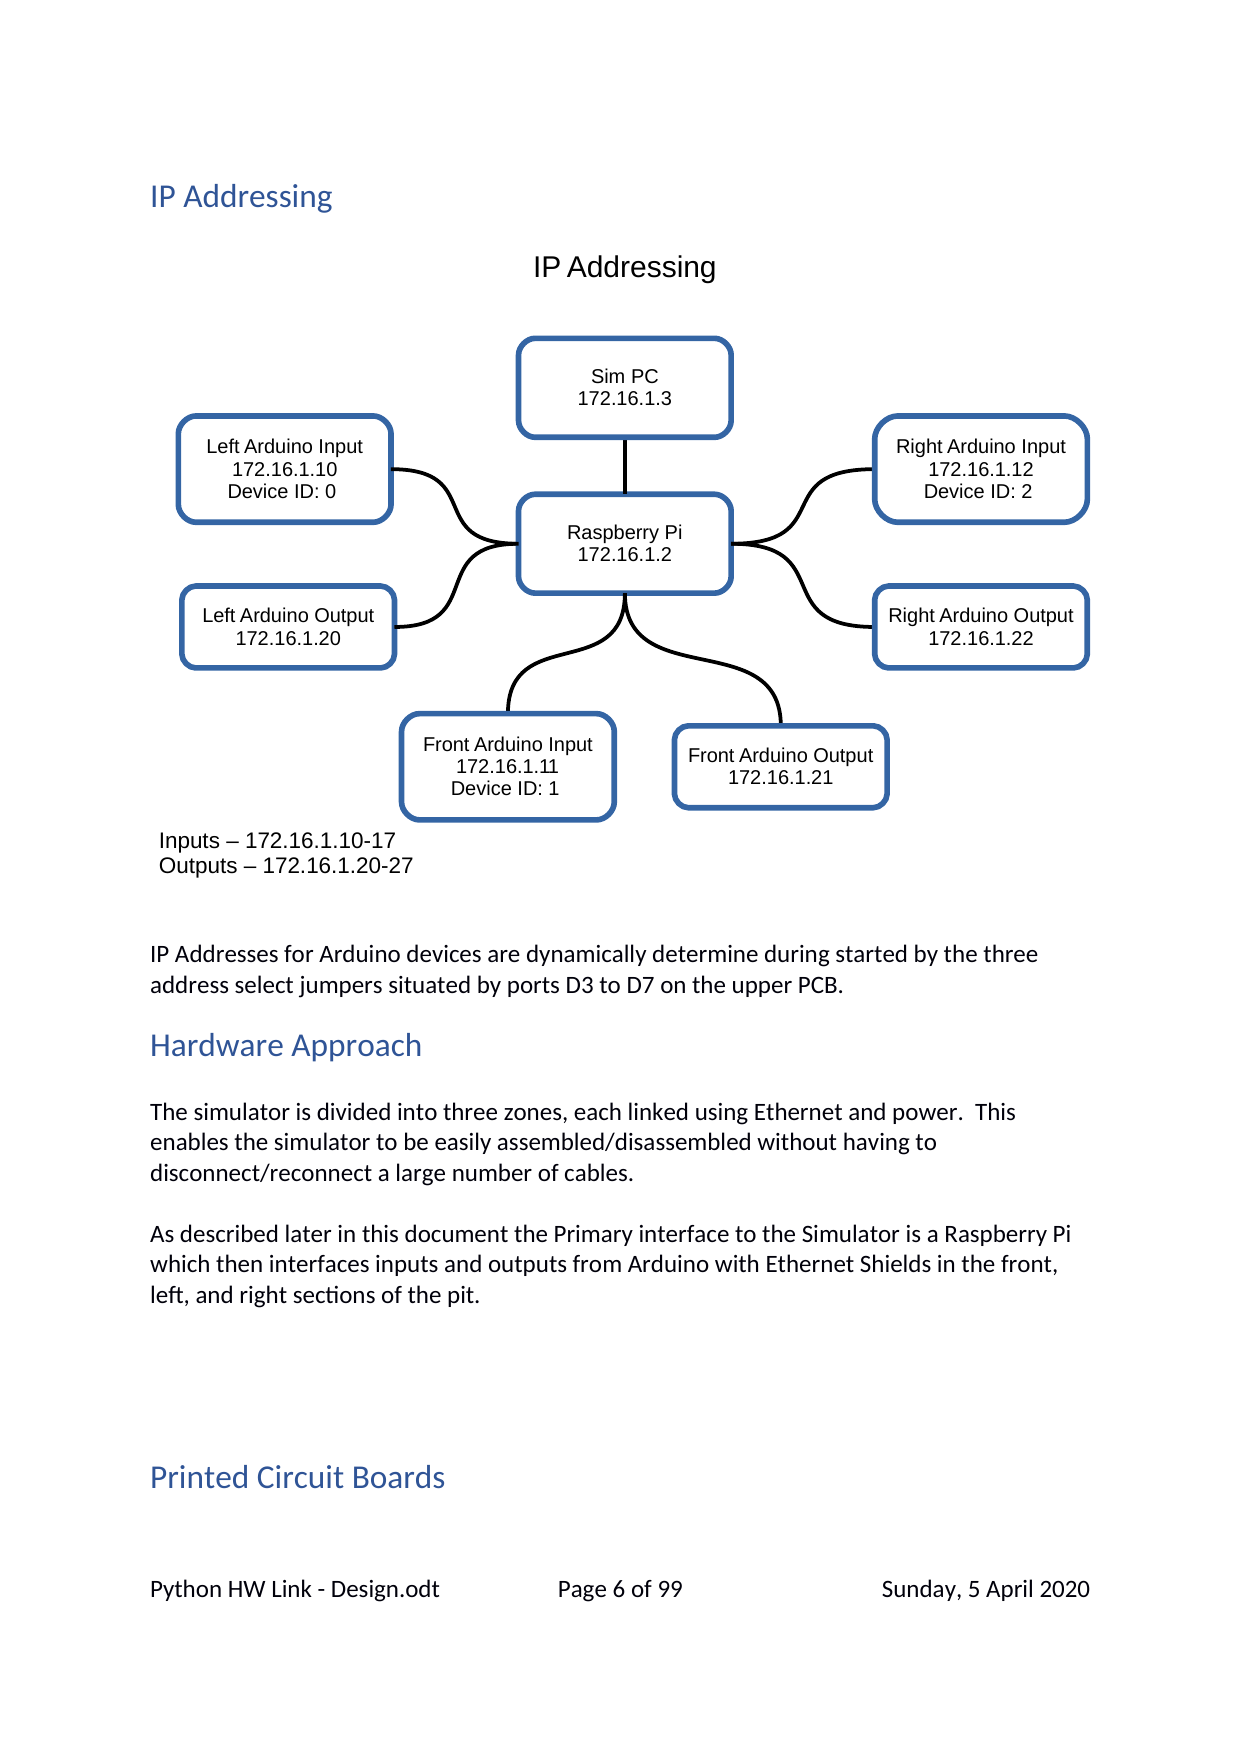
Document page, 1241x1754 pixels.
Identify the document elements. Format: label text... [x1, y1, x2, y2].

subtitle Printed Circuit Boards [150, 1456, 1090, 1497]
subtitle IP Addressing [150, 175, 1090, 216]
subtitle Hardware Approach [150, 1024, 1090, 1065]
text IP Addresses for Arduino devices are dynamically determine during started by the three address select jumpers situated by ports D3 to D7 on the upper PCB. [150, 938, 1090, 999]
text The simulator is divided into three zones, each linked using Ethernet and power. This enables the simulator to be easily assembled/disassembled without having to disconnect/reconnect a large number of cables. [150, 1096, 1090, 1187]
text As described later in this document the Primary interface to the Simulator is a Raspberry Pi which then interfaces inputs and outputs from Arduino with Ethernet Shields in the front, left, and right sections of the pit. [150, 1218, 1090, 1309]
